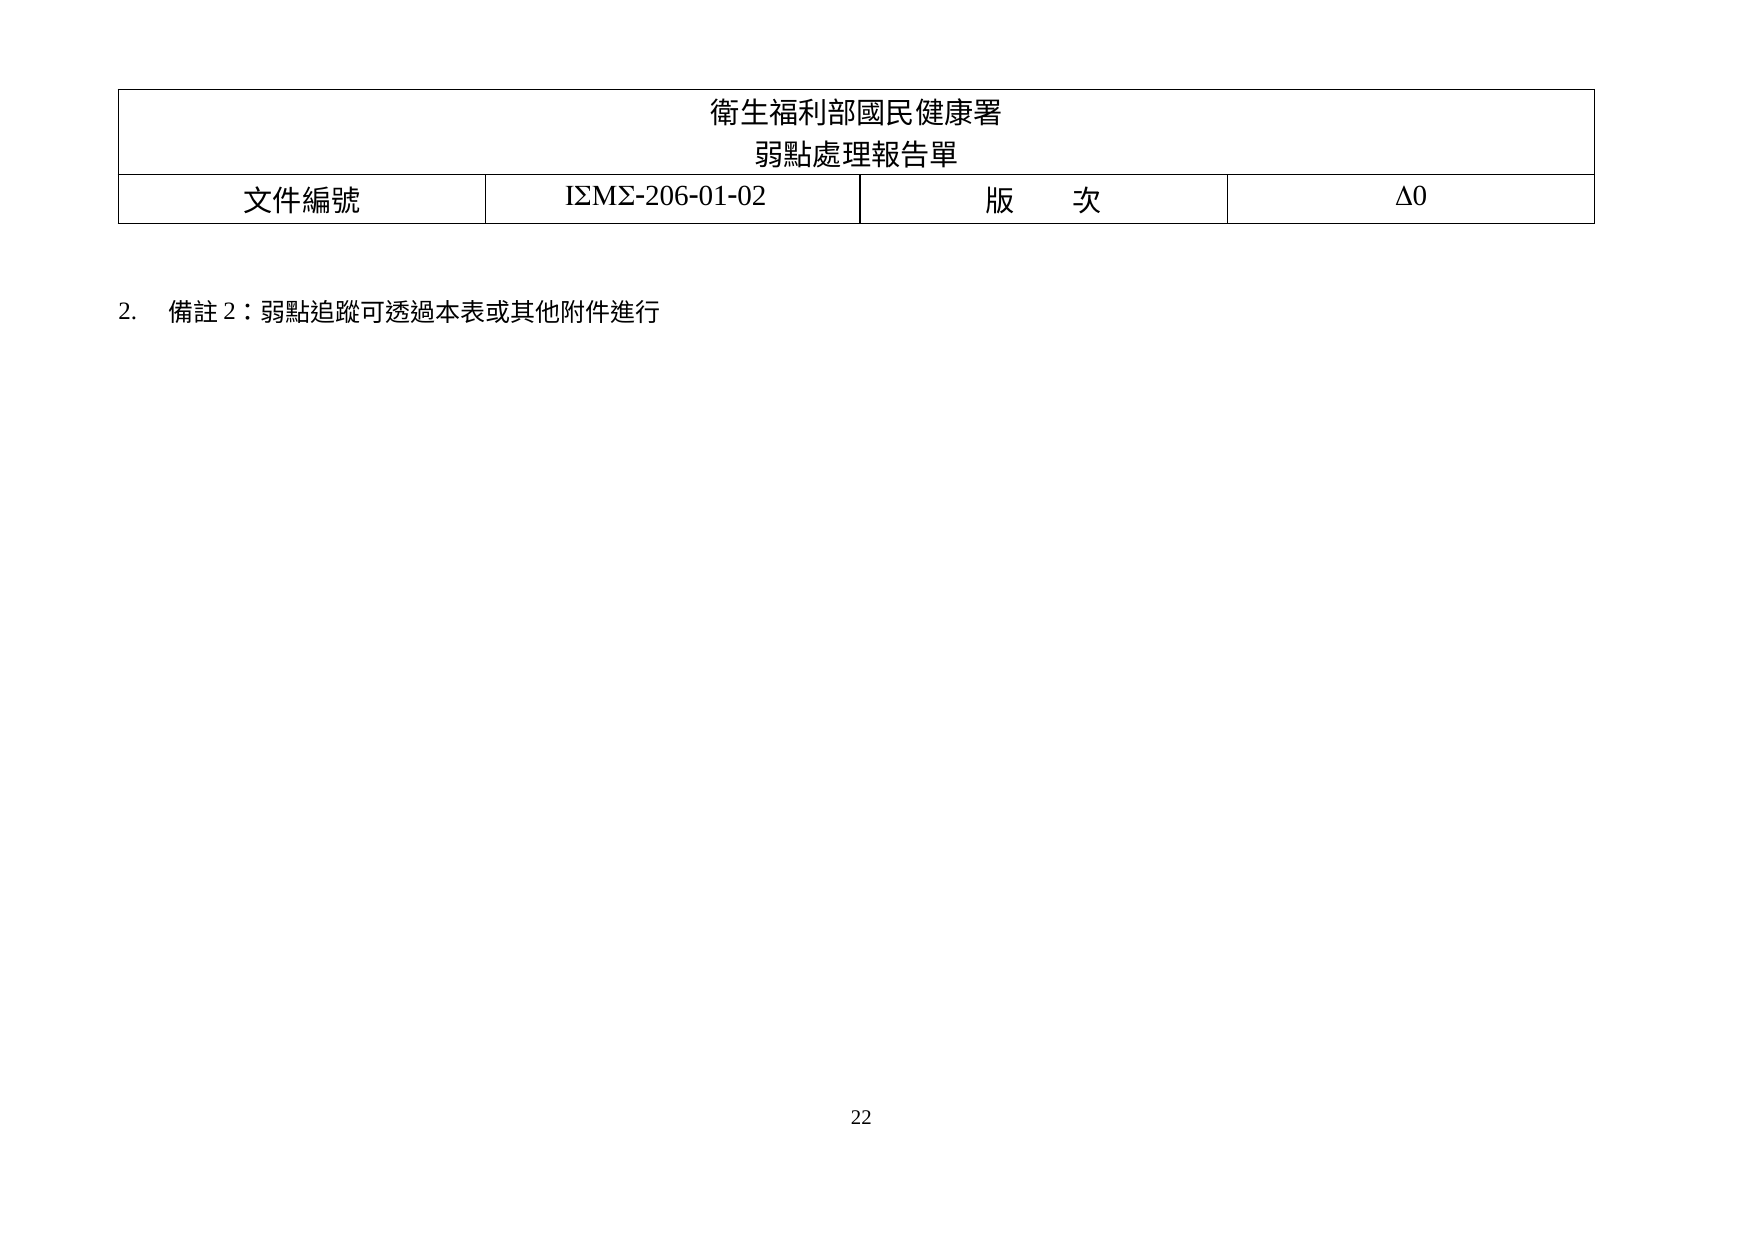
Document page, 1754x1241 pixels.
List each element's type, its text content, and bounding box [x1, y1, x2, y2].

list 備註2：弱點追蹤可透過本表或其他附件進行 [118, 268, 1604, 331]
